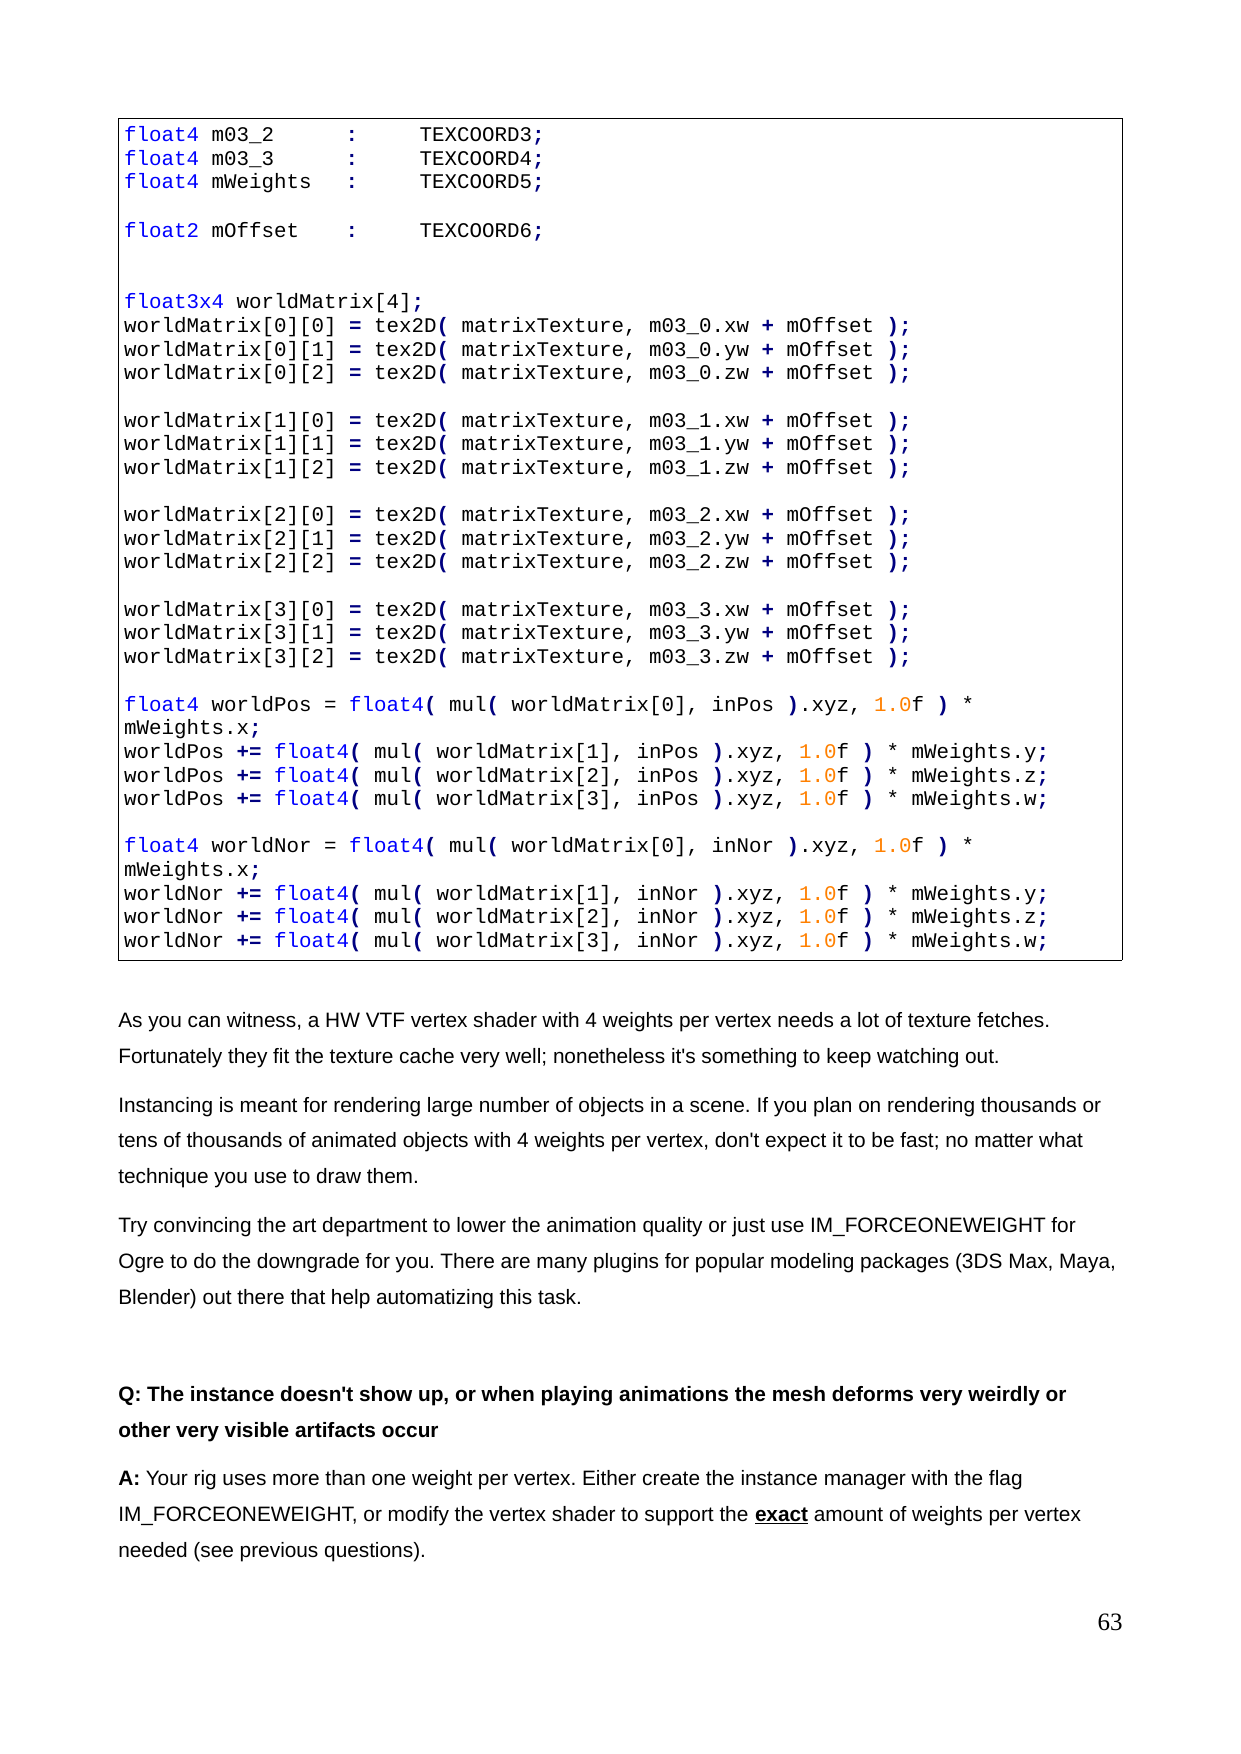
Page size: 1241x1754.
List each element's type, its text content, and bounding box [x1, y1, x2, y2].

text Instancing is meant for rendering large number of objects in a scene. If you plan on rendering thousands or tens of thousands of animated objects with 4 weights per vertex, don't expect it to be fast; no matter what technique you use to draw them. [118, 1092, 1122, 1188]
text Try convincing the art department to lower the animation quality or just use IM_FORCEONEWEIGHT for Ogre to do the downgrade for you. There are many plugins for popular modeling packages (3DS Max, Maya, Blender) out there that help automatizing this task. [118, 1213, 1122, 1308]
text As you can witness, a HW VTF vertex shader with 4 weights per vertex needs a lot of texture fetches. Fortunately they fit the texture cache very well; nonetheless it's something to keep watching out. [118, 1008, 1122, 1068]
text Q: The instance doesn't show up, or when playing animations the mesh deforms very weirdly or other very visible artifacts occur [118, 1381, 1122, 1441]
text A: Your rig uses more than one weight per vertex. Either create the instance manager with the flag IM_FORCEONEWEIGHT, or modify the vertex shader to support the exact amount of weights per vertex needed (see previous questions). [118, 1466, 1122, 1562]
table_header float4 m03_2 : TEXCOORD3; float4 m03_3 : TEXCOORD4; float4 mWeights : TEXCOORD5; float2 mOffset : TEXCOORD6; float3x4 worldMatrix[4]; worldMatrix[0][0] = tex2D( matrixTexture, m03_0.xw + mOffset ); worldMatrix[0][1] = tex2D( matrixTexture, m03_0.yw + mOffset ); worldMatrix[0][2] = tex2D( matrixTexture, m03_0.zw + mOffset ); worldMatrix[1][0] = tex2D( matrixTexture, m03_1.xw + mOffset ); worldMatrix[1][1] = tex2D( matrixTexture, m03_1.yw + mOffset ); worldMatrix[1][2] = tex2D( matrixTexture, m03_1.zw + mOffset ); worldMatrix[2][0] = tex2D( matrixTexture, m03_2.xw + mOffset ); worldMatrix[2][1] = tex2D( matrixTexture, m03_2.yw + mOffset ); worldMatrix[2][2] = tex2D( matrixTexture, m03_2.zw + mOffset ); worldMatrix[3][0] = tex2D( matrixTexture, m03_3.xw + mOffset ); worldMatrix[3][1] = tex2D( matrixTexture, m03_3.yw + mOffset ); worldMatrix[3][2] = tex2D( matrixTexture, m03_3.zw + mOffset ); float4 worldPos = float4( mul( worldMatrix[0], inPos ).xyz, 1.0f ) * mWeights.x; worldPos += float4( mul( worldMatrix[1], inPos ).xyz, 1.0f ) * mWeights.y; worldPos += float4( mul( worldMatrix[2], inPos ).xyz, 1.0f ) * mWeights.z; worldPos += float4( mul( worldMatrix[3], inPos ).xyz, 1.0f ) * mWeights.w; float4 worldNor = float4( mul( worldMatrix[0], inNor ).xyz, 1.0f ) * mWeights.x; worldNor += float4( mul( worldMatrix[1], inNor ).xyz, 1.0f ) * mWeights.y; worldNor += float4( mul( worldMatrix[2], inNor ).xyz, 1.0f ) * mWeights.z; worldNor += float4( mul( worldMatrix[3], inNor ).xyz, 1.0f ) * mWeights.w; [119, 119, 1122, 959]
